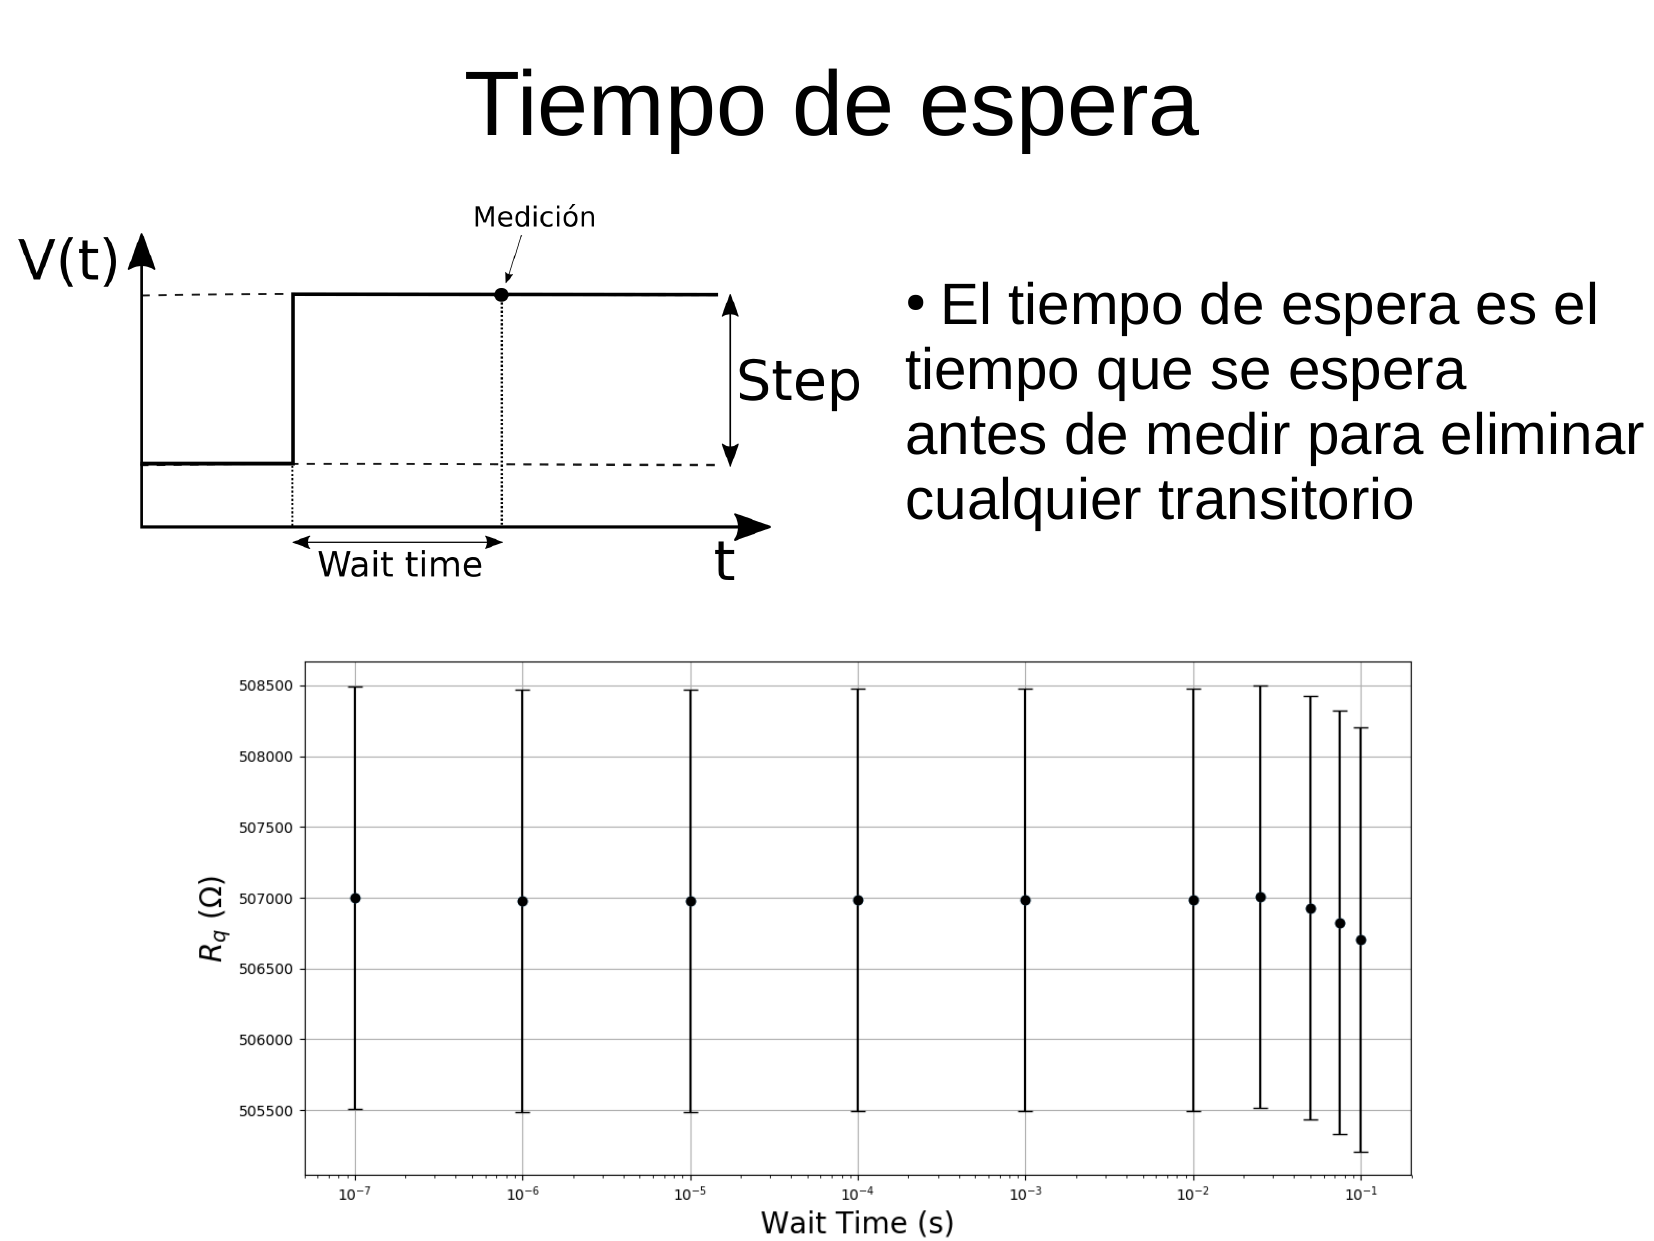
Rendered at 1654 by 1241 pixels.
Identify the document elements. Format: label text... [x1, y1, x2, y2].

picture [126, 582, 1554, 1241]
text_box Tiempo de espera [450, 45, 1216, 163]
text_box El tiempo de espera es el tiempo que se espera antes de medir para eliminar cualquier transitorio [890, 264, 1654, 539]
picture [18, 204, 859, 581]
